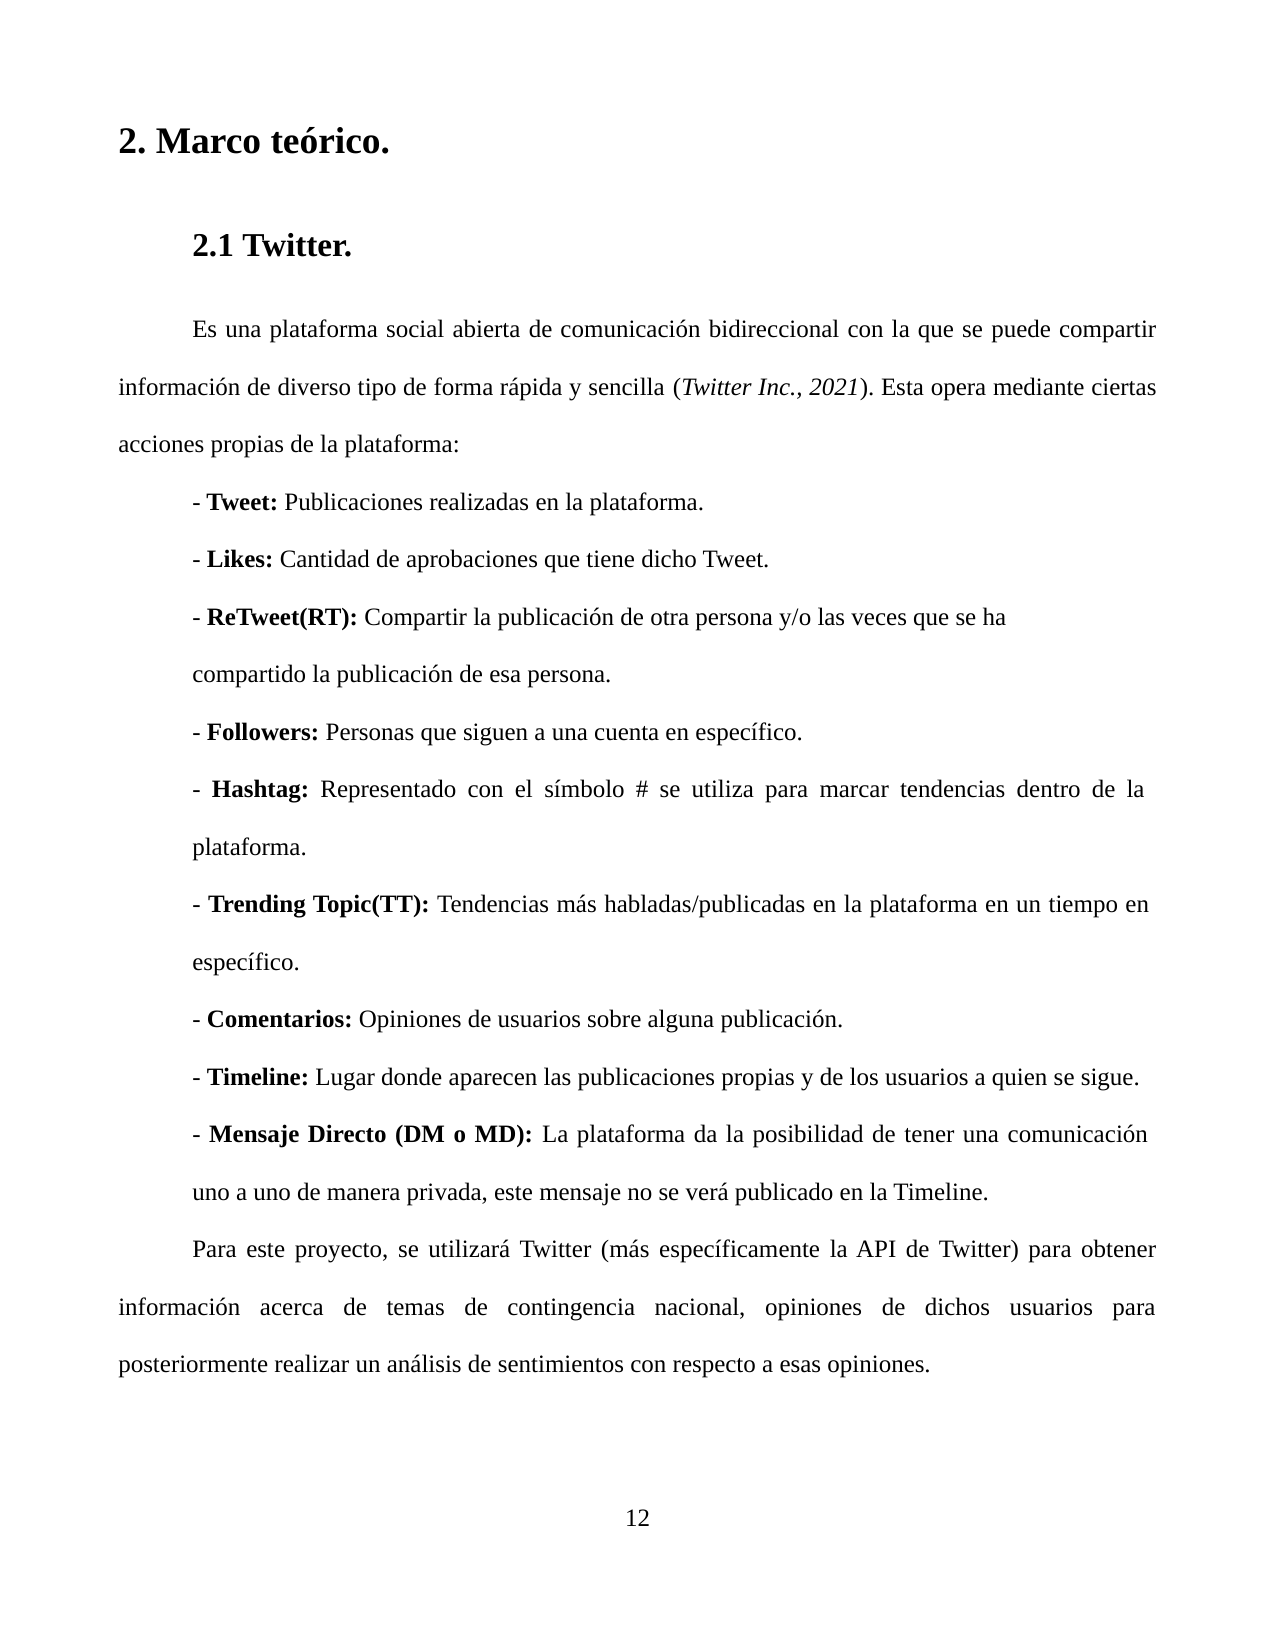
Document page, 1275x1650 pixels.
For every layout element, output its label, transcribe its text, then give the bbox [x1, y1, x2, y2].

text Para este proyecto, se utilizará Twitter (más específicamente la API de Twitter) para obtener información acerca de temas de contingencia nacional, opiniones de dichos usuarios para posteriormente realizar un análisis de sentimientos con respecto a esas opiniones. [118, 1234, 1157, 1378]
subtitle 2. Marco teórico. [118, 118, 1157, 161]
text - Hashtag: Representado con el símbolo # se utiliza para marcar tendencias dentro de la plataforma. [118, 774, 1157, 861]
text - Comentarios: Opiniones de usuarios sobre alguna publicación. [118, 1004, 1157, 1033]
text - Tweet: Publicaciones realizadas en la plataforma. [118, 487, 1157, 516]
text - Timeline: Lugar donde aparecen las publicaciones propias y de los usuarios a quien se sigue. [118, 1062, 1157, 1091]
text - Likes: Cantidad de aprobaciones que tiene dicho Tweet. [118, 544, 1157, 573]
text Es una plataforma social abierta de comunicación bidireccional con la que se puede compartir información de diverso tipo de forma rápida y sencilla (Twitter Inc., 2021). Esta opera mediante ciertas acciones propias de la plataforma: [118, 314, 1157, 458]
subtitle 2.1 Twitter. [118, 225, 1157, 263]
text - Mensaje Directo (DM o MD): La plataforma da la posibilidad de tener una comunicación uno a uno de manera privada, este mensaje no se verá publicado en la Timeline. [118, 1119, 1157, 1206]
text - Followers: Personas que siguen a una cuenta en específico. [118, 717, 1157, 746]
text - ReTweet(RT): Compartir la publicación de otra persona y/o las veces que se ha compartido la publicación de esa persona. [118, 602, 1157, 688]
text - Trending Topic(TT): Tendencias más habladas/publicadas en la plataforma en un tiempo en específico. [118, 889, 1157, 976]
